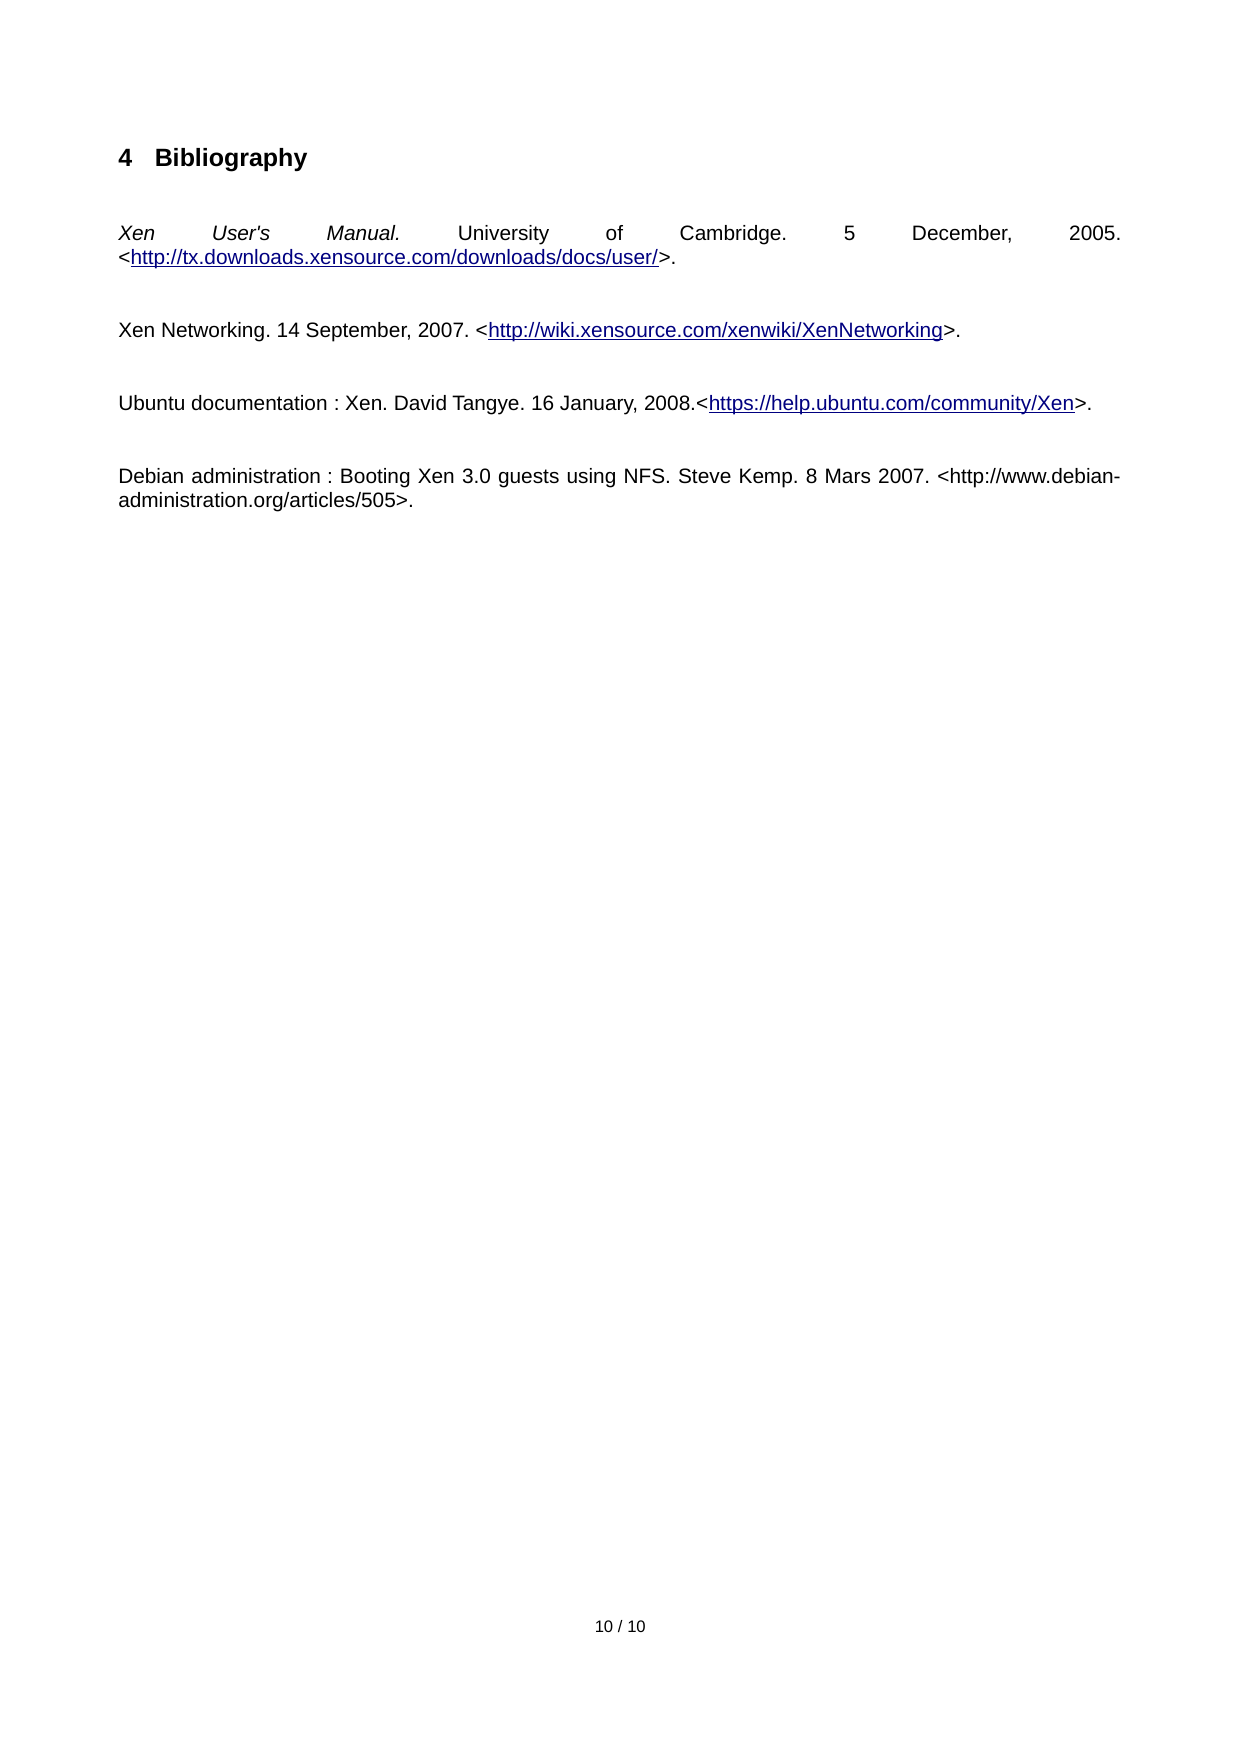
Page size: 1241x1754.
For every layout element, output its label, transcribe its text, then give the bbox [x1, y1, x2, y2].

text Debian administration : Booting Xen 3.0 guests using NFS. Steve Kemp. 8 Mars 2007. <http://www.debian-administration.org/articles/505>. [118, 463, 1122, 511]
subtitle Bibliography [118, 143, 1122, 172]
text Xen User's Manual. University of Cambridge. 5 December, 2005. <http://tx.downloads.xensource.com/downloads/docs/user/>. [118, 221, 1122, 269]
text Ubuntu documentation : Xen. David Tangye. 16 January, 2008.<https://help.ubuntu.com/community/Xen>. [118, 391, 1122, 414]
text Xen Networking. 14 September, 2007. <http://wiki.xensource.com/xenwiki/XenNetworking>. [118, 318, 1122, 342]
